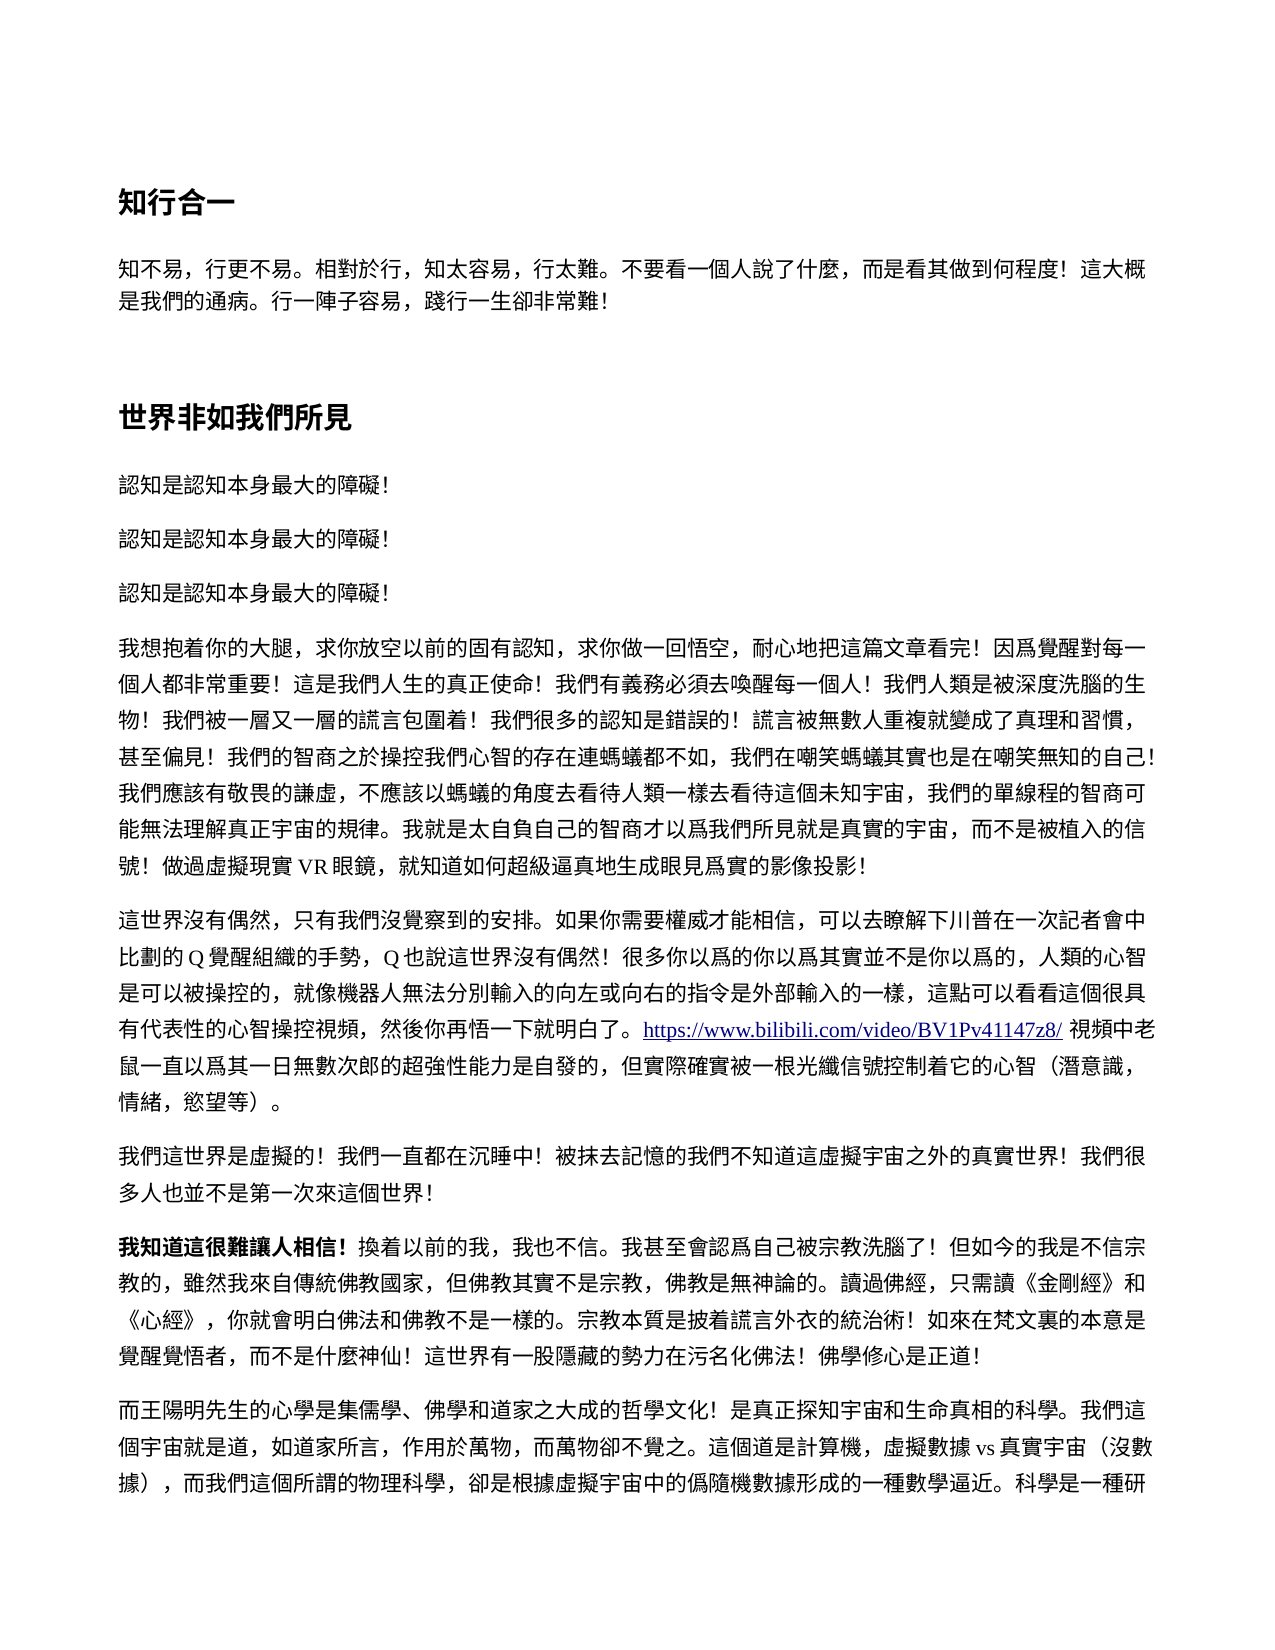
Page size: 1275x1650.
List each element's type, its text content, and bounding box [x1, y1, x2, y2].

text 我們這世界是虛擬的！我們一直都在沉睡中！被抹去記憶的我們不知道這虛擬宇宙之外的真實世界！我們很多人也並不是第一次來這個世界！ [118, 1139, 1157, 1207]
subtitle 知行合一 [118, 179, 1157, 221]
text 知不易，行更不易。相對於行，知太容易，行太難。不要看一個人說了什麼，而是看其做到何程度！這大概是我們的通病。行一陣子容易，踐行一生卻非常難！ [118, 252, 1157, 315]
subtitle 世界非如我們所見 [118, 394, 1157, 437]
text 認知是認知本身最大的障礙！ [118, 576, 1157, 608]
text 我知道這很難讓人相信！換着以前的我，我也不信。我甚至會認爲自己被宗教洗腦了！但如今的我是不信宗教的，雖然我來自傳統佛教國家，但佛教其實不是宗教，佛教是無神論的。讀過佛經，只需讀《金剛經》和《心經》，你就會明白佛法和佛教不是一樣的。宗教本質是披着謊言外衣的統治術！如來在梵文裏的本意是覺醒覺悟者，而不是什麼神仙！這世界有一股隱藏的勢力在污名化佛法！佛學修心是正道！ [118, 1230, 1157, 1371]
text 認知是認知本身最大的障礙！ [118, 522, 1157, 554]
text 而王陽明先生的心學是集儒學、佛學和道家之大成的哲學文化！是真正探知宇宙和生命真相的科學。我們這個宇宙就是道，如道家所言，作用於萬物，而萬物卻不覺之。這個道是計算機，虛擬數據vs真實宇宙（沒數據），而我們這個所謂的物理科學，卻是根據虛擬宇宙中的僞隨機數據形成的一種數學逼近。科學是一種研 [118, 1393, 1157, 1498]
text 這世界沒有偶然，只有我們沒覺察到的安排。如果你需要權威才能相信，可以去瞭解下川普在一次記者會中比劃的Q覺醒組織的手勢，Q也說這世界沒有偶然！很多你以爲的你以爲其實並不是你以爲的，人類的心智是可以被操控的，就像機器人無法分別輸入的向左或向右的指令是外部輸入的一樣，這點可以看看這個很具有代表性的心智操控視頻，然後你再悟一下就明白了。https://www.bilibili.com/video/BV1Pv41147z8/ 視頻中老鼠一直以爲其一日無數次郎的超強性能力是自發的，但實際確實被一根光纖信號控制着它的心智（潛意識，情緒，慾望等）。 [118, 903, 1157, 1117]
text 認知是認知本身最大的障礙！ [118, 468, 1157, 499]
text 我想抱着你的大腿，求你放空以前的固有認知，求你做一回悟空，耐心地把這篇文章看完！因爲覺醒對每一個人都非常重要！這是我們人生的真正使命！我們有義務必須去喚醒每一個人！我們人類是被深度洗腦的生物！我們被一層又一層的謊言包圍着！我們很多的認知是錯誤的！謊言被無數人重複就變成了真理和習慣，甚至偏見！我們的智商之於操控我們心智的存在連螞蟻都不如，我們在嘲笑螞蟻其實也是在嘲笑無知的自己！我們應該有敬畏的謙虛，不應該以螞蟻的角度去看待人類一樣去看待這個未知宇宙，我們的單線程的智商可能無法理解真正宇宙的規律。我就是太自負自己的智商才以爲我們所見就是真實的宇宙，而不是被植入的信號！做過虛擬現實VR眼鏡，就知道如何超級逼真地生成眼見爲實的影像投影！ [118, 631, 1157, 881]
